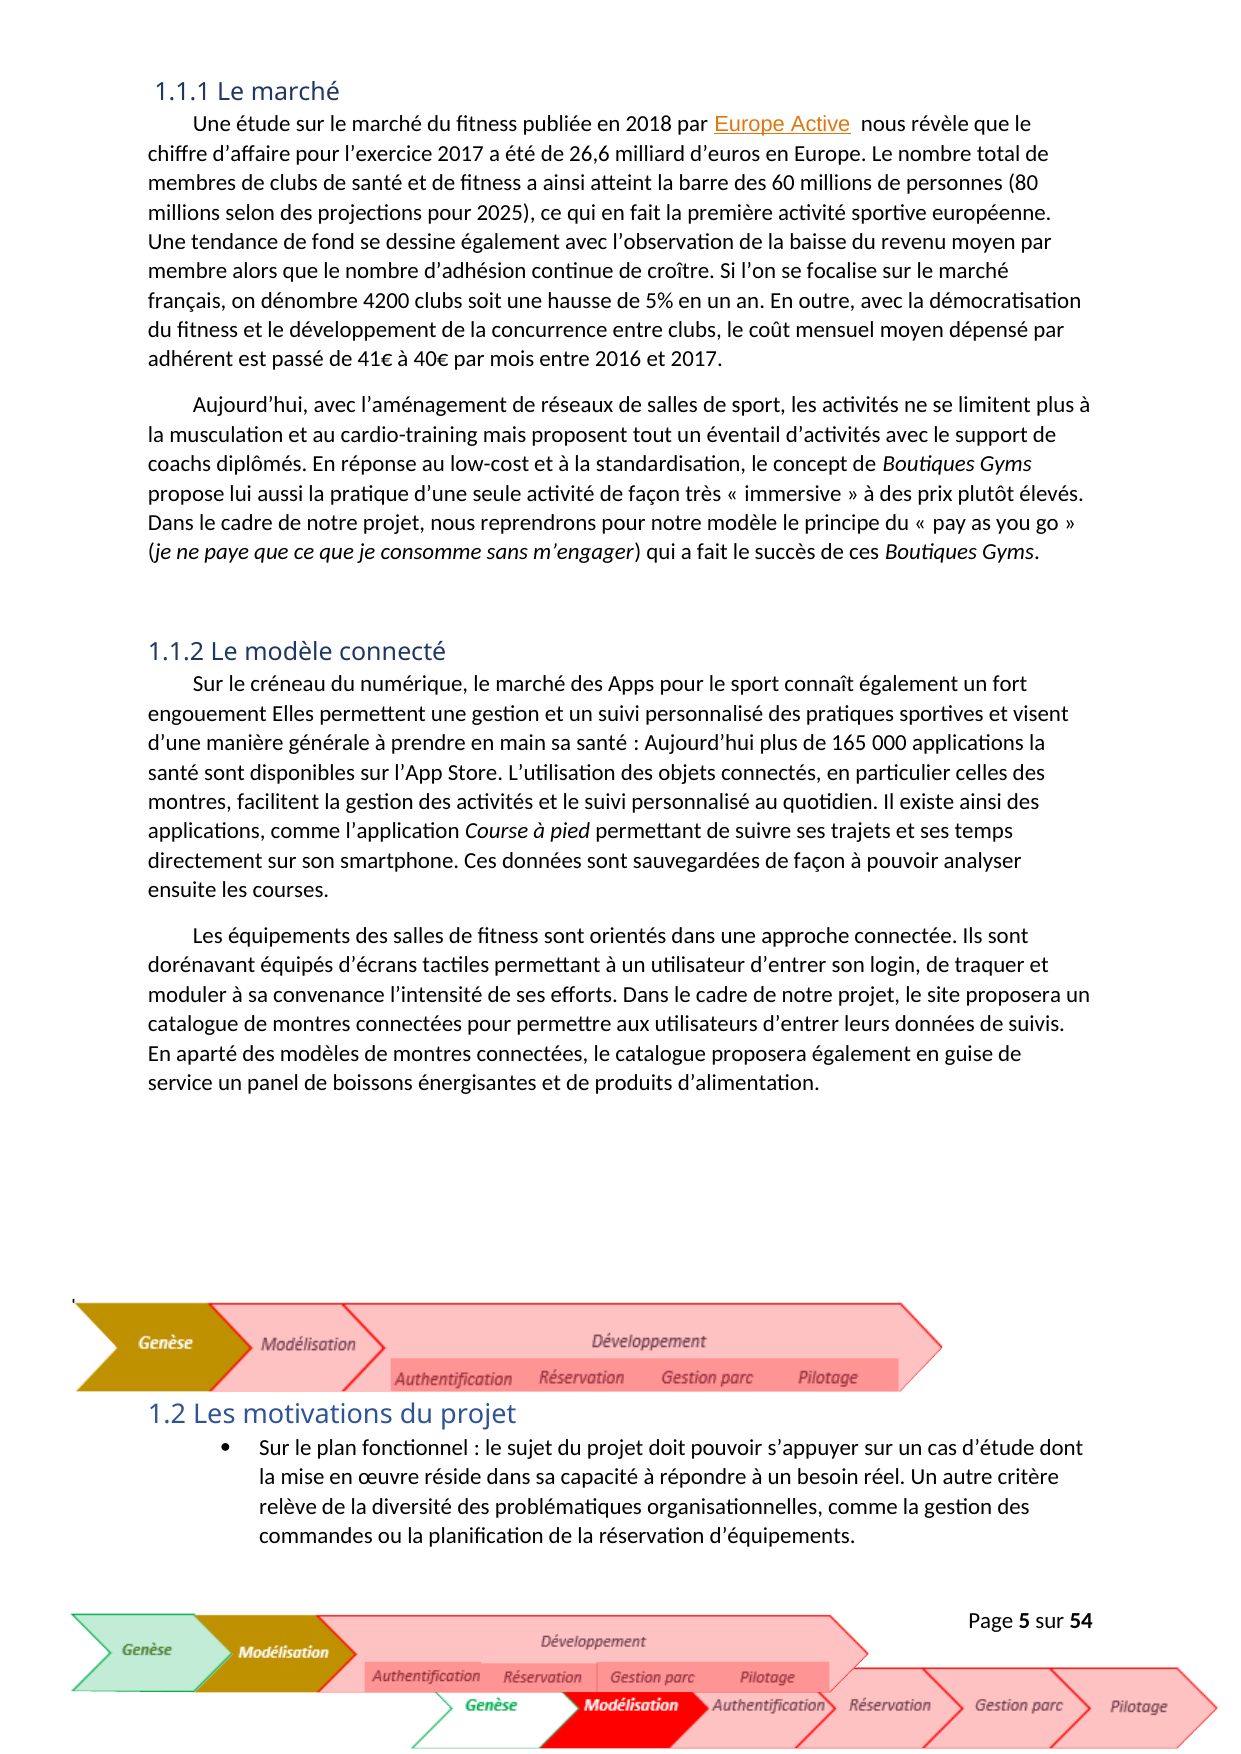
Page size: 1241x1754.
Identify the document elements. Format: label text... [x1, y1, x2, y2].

text Une étude sur le marché du fitness publiée en 2018 par Europe Active nous révèle que le chiffre d’affaire pour l’exercice 2017 a été de 26,6 milliard d’euros en Europe. Le nombre total de membres de clubs de santé et de fitness a ainsi atteint la barre des 60 millions de personnes (80 millions selon des projections pour 2025), ce qui en fait la première activité sportive européenne. Une tendance de fond se dessine également avec l’observation de la baisse du revenu moyen par membre alors que le nombre d’adhésion continue de croître. Si l’on se focalise sur le marché français, on dénombre 4200 clubs soit une hausse de 5% en un an. En outre, avec la démocratisation du fitness et le développement de la concurrence entre clubs, le coût mensuel moyen dépensé par adhérent est passé de 41€ à 40€ par mois entre 2016 et 2017. [148, 109, 1092, 373]
text Les équipements des salles de fitness sont orientés dans une approche connectée. Ils sont dorénavant équipés d’écrans tactiles permettant à un utilisateur d’entrer son login, de traquer et moduler à sa convenance l’intensité de ses efforts. Dans le cadre de notre projet, le site proposera un catalogue de montres connectées pour permettre aux utilisateurs d’entrer leurs données de suivis. En aparté des modèles de montres connectées, le catalogue proposera également en guise de service un panel de boissons énergisantes et de produits d’alimentation. [148, 921, 1092, 1096]
list Sur le plan fonctionnel : le sujet du projet doit pouvoir s’appuyer sur un cas d’étude dont la mise en œuvre réside dans sa capacité à répondre à un besoin réel. Un autre critère relève de la diversité des problématiques organisationnelles, comme la gestion des commandes ou la planification de la réservation d’équipements. [221, 1433, 1092, 1549]
subtitle 1.2 Les motivations du projet [148, 1394, 1092, 1431]
subtitle 1.1.1 Le marché [148, 74, 1092, 108]
text Aujourd’hui, avec l’aménagement de réseaux de salles de sport, les activités ne se limitent plus à la musculation et au cardio-training mais proposent tout un éventail d’activités avec le support de coachs diplômés. En réponse au low-cost et à la standardisation, le concept de Boutiques Gyms propose lui aussi la pratique d’une seule activité de façon très « immersive » à des prix plutôt élevés. Dans le cadre de notre projet, nous reprendrons pour notre modèle le principe du « pay as you go » (je ne paye que ce que je consomme sans m’engager) qui a fait le succès de ces Boutiques Gyms. [148, 391, 1092, 566]
text Sur le créneau du numérique, le marché des Apps pour le sport connaît également un fort engouement Elles permettent une gestion et un suivi personnalisé des pratiques sportives et visent d’une manière générale à prendre en main sa santé : Aujourd’hui plus de 165 000 applications la santé sont disponibles sur l’App Store. L’utilisation des objets connectés, en particulier celles des montres, facilitent la gestion des activités et le suivi personnalisé au quotidien. Il existe ainsi des applications, comme l’application Course à pied permettant de suivre ses trajets et ses temps directement sur son smartphone. Ces données sont sauvegardées de façon à pouvoir analyser ensuite les courses. [148, 669, 1092, 903]
subtitle 1.1.2 Le modèle connecté [148, 634, 1092, 668]
